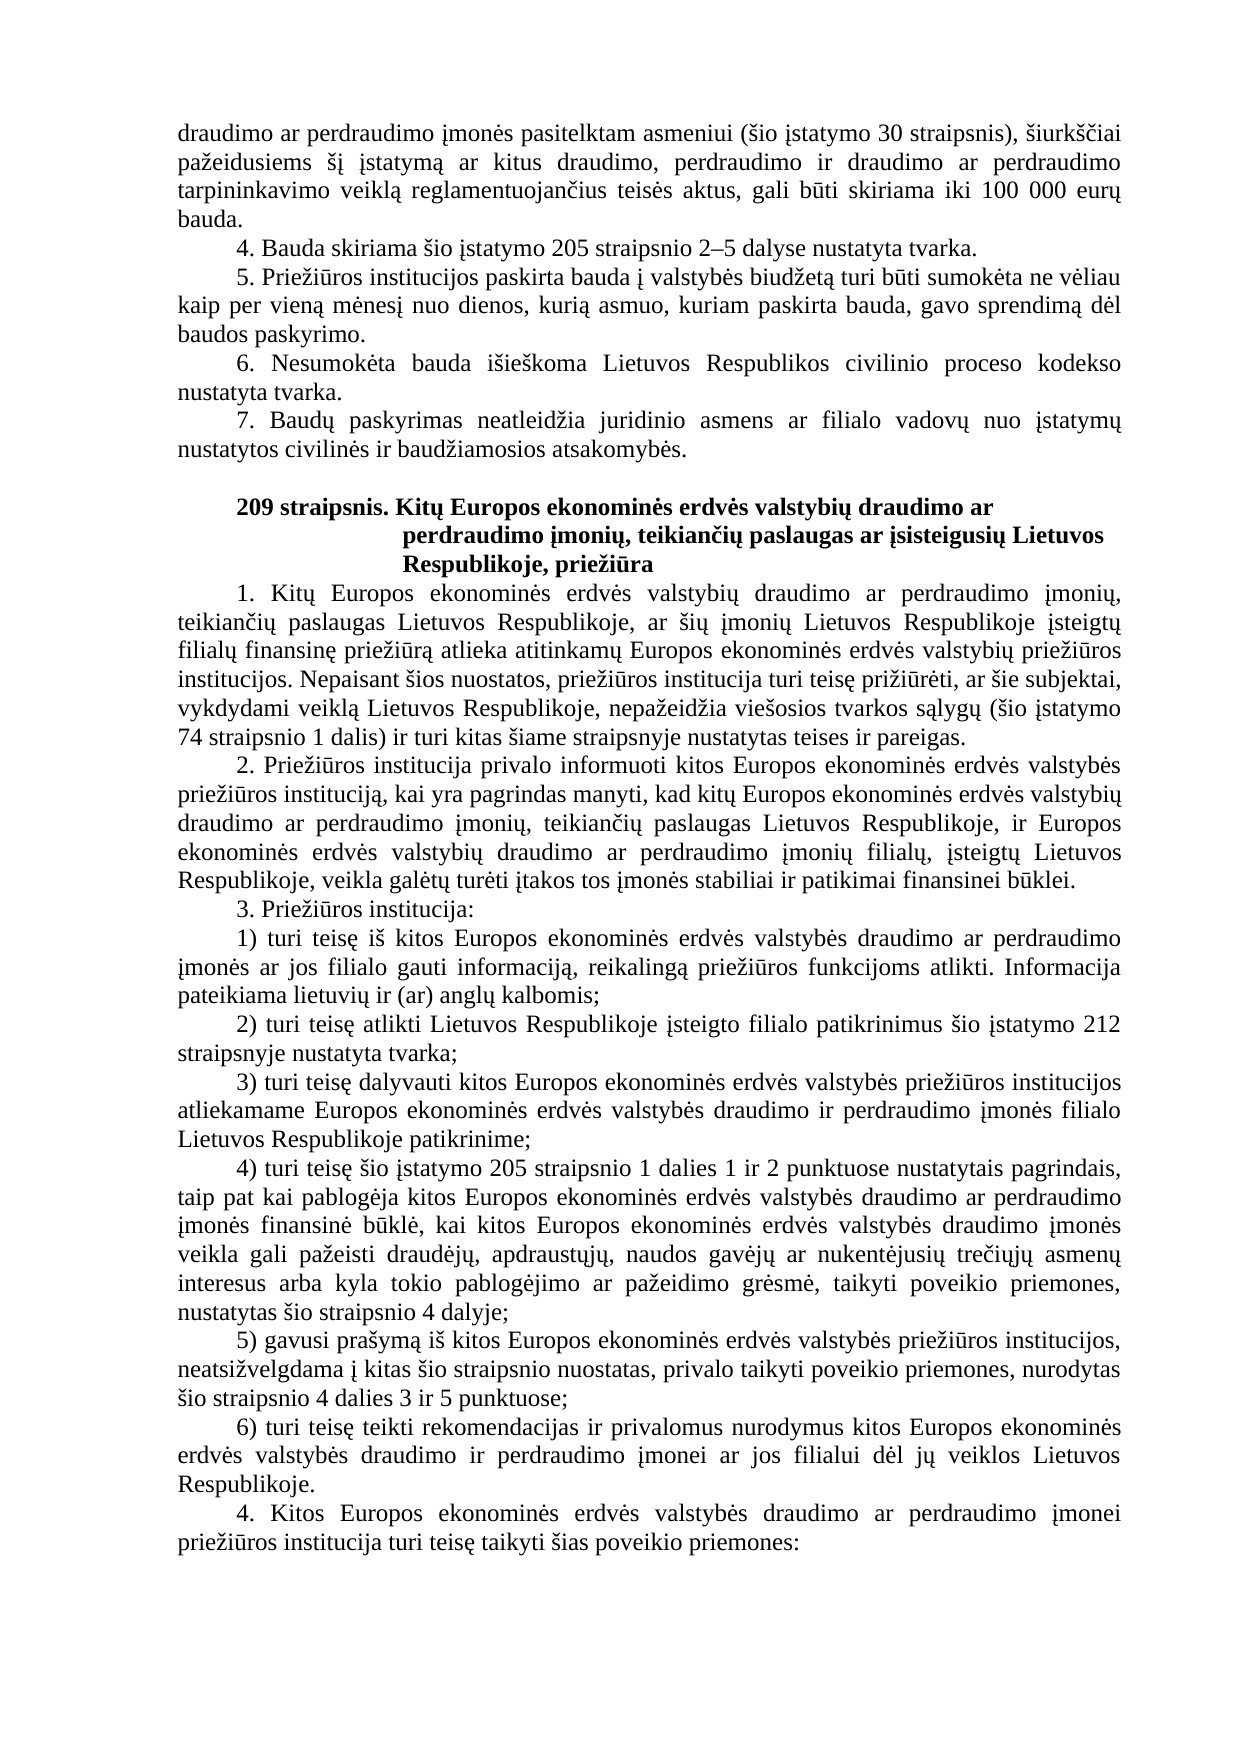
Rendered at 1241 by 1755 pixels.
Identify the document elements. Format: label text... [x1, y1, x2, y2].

text draudimo ar perdraudimo įmonės pasitelktam asmeniui (šio įstatymo 30 straipsnis), šiurkščiai pažeidusiems šį įstatymą ar kitus draudimo, perdraudimo ir draudimo ar perdraudimo tarpininkavimo veiklą reglamentuojančius teisės aktus, gali būti skiriama iki 100 000 eurų bauda. [177, 118, 1122, 233]
text 2. Priežiūros institucija privalo informuoti kitos Europos ekonominės erdvės valstybės priežiūros instituciją, kai yra pagrindas manyti, kad kitų Europos ekonominės erdvės valstybių draudimo ar perdraudimo įmonių, teikiančių paslaugas Lietuvos Respublikoje, ir Europos ekonominės erdvės valstybių draudimo ar perdraudimo įmonių filialų, įsteigtų Lietuvos Respublikoje, veikla galėtų turėti įtakos tos įmonės stabiliai ir patikimai finansinei būklei. [177, 751, 1122, 894]
text 4. Kitos Europos ekonominės erdvės valstybės draudimo ar perdraudimo įmonei priežiūros institucija turi teisę taikyti šias poveikio priemones: [177, 1498, 1122, 1556]
text 1) turi teisę iš kitos Europos ekonominės erdvės valstybės draudimo ar perdraudimo įmonės ar jos filialo gauti informaciją, reikalingą priežiūros funkcijoms atlikti. Informacija pateikiama lietuvių ir (ar) anglų kalbomis; [177, 923, 1122, 1009]
text 209 straipsnis. Kitų Europos ekonominės erdvės valstybių draudimo ar perdraudimo įmonių, teikiančių paslaugas ar įsisteigusių Lietuvos Respublikoje, priežiūra [236, 492, 1122, 578]
text 3) turi teisę dalyvauti kitos Europos ekonominės erdvės valstybės priežiūros institucijos atliekamame Europos ekonominės erdvės valstybės draudimo ir perdraudimo įmonės filialo Lietuvos Respublikoje patikrinime; [177, 1067, 1122, 1153]
text 6. Nesumokėta bauda išieškoma Lietuvos Respublikos civilinio proceso kodekso nustatyta tvarka. [177, 348, 1122, 406]
text 4) turi teisę šio įstatymo 205 straipsnio 1 dalies 1 ir 2 punktuose nustatytais pagrindais, taip pat kai pablogėja kitos Europos ekonominės erdvės valstybės draudimo ar perdraudimo įmonės finansinė būklė, kai kitos Europos ekonominės erdvės valstybės draudimo įmonės veikla gali pažeisti draudėjų, apdraustųjų, naudos gavėjų ar nukentėjusių trečiųjų asmenų interesus arba kyla tokio pablogėjimo ar pažeidimo grėsmė, taikyti poveikio priemones, nustatytas šio straipsnio 4 dalyje; [177, 1153, 1122, 1326]
text 4. Bauda skiriama šio įstatymo 205 straipsnio 2–5 dalyse nustatyta tvarka. [177, 233, 1122, 262]
text 5. Priežiūros institucijos paskirta bauda į valstybės biudžetą turi būti sumokėta ne vėliau kaip per vieną mėnesį nuo dienos, kurią asmuo, kuriam paskirta bauda, gavo sprendimą dėl baudos paskyrimo. [177, 262, 1122, 348]
text 1. Kitų Europos ekonominės erdvės valstybių draudimo ar perdraudimo įmonių, teikiančių paslaugas Lietuvos Respublikoje, ar šių įmonių Lietuvos Respublikoje įsteigtų filialų finansinę priežiūrą atlieka atitinkamų Europos ekonominės erdvės valstybių priežiūros institucijos. Nepaisant šios nuostatos, priežiūros institucija turi teisę prižiūrėti, ar šie subjektai, vykdydami veiklą Lietuvos Respublikoje, nepažeidžia viešosios tvarkos sąlygų (šio įstatymo 74 straipsnio 1 dalis) ir turi kitas šiame straipsnyje nustatytas teises ir pareigas. [177, 578, 1122, 751]
text 3. Priežiūros institucija: [177, 894, 1122, 923]
text 7. Baudų paskyrimas neatleidžia juridinio asmens ar filialo vadovų nuo įstatymų nustatytos civilinės ir baudžiamosios atsakomybės. [177, 406, 1122, 463]
text 6) turi teisę teikti rekomendacijas ir privalomus nurodymus kitos Europos ekonominės erdvės valstybės draudimo ir perdraudimo įmonei ar jos filialui dėl jų veiklos Lietuvos Respublikoje. [177, 1412, 1122, 1498]
text 2) turi teisę atlikti Lietuvos Respublikoje įsteigto filialo patikrinimus šio įstatymo 212 straipsnyje nustatyta tvarka; [177, 1009, 1122, 1067]
text 5) gavusi prašymą iš kitos Europos ekonominės erdvės valstybės priežiūros institucijos, neatsižvelgdama į kitas šio straipsnio nuostatas, privalo taikyti poveikio priemones, nurodytas šio straipsnio 4 dalies 3 ir 5 punktuose; [177, 1326, 1122, 1412]
